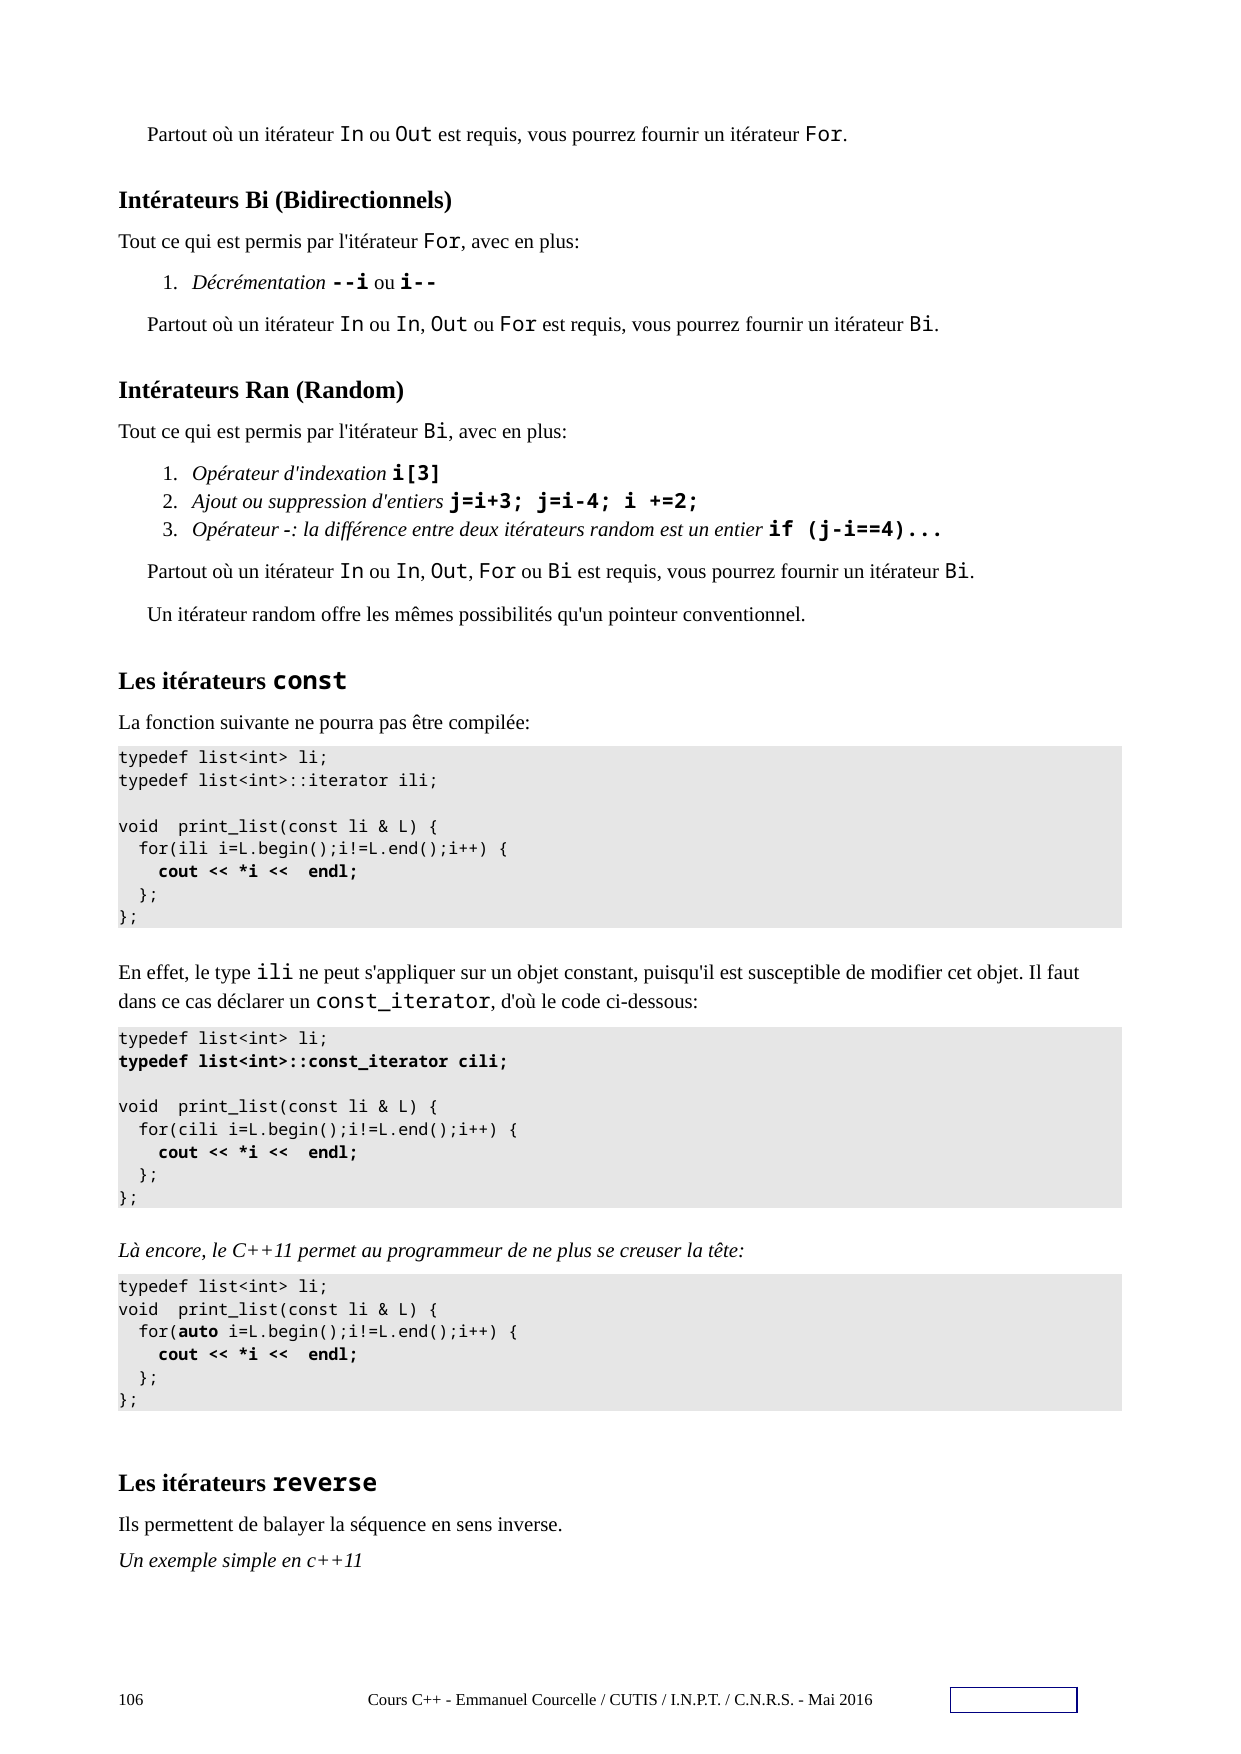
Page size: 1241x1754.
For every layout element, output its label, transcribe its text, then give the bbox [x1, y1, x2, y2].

text typedef list<int> li; [118, 1027, 1122, 1049]
text cout << *i << endl; [118, 1342, 1122, 1365]
text }; [118, 1388, 1122, 1411]
text void print_list(const li & L) { [118, 1297, 1122, 1320]
subtitle Les itérateurs reverse [118, 1465, 1122, 1499]
text for(auto i=L.begin();i!=L.end();i++) { [118, 1320, 1122, 1342]
text Partout où un itérateur In ou In, Out ou For est requis, vous pourrez fournir un itérateur Bi. [118, 308, 1122, 338]
text }; [118, 905, 1122, 928]
text }; [118, 1186, 1122, 1208]
text En effet, le type ili ne peut s'appliquer sur un objet constant, puisqu'il est susceptible de modifier cet objet. Il faut dans ce cas déclarer un const_iterator, d'où le code ci-dessous: [118, 957, 1122, 1014]
text typedef list<int> li; [118, 746, 1122, 769]
text cout << *i << endl; [118, 860, 1122, 882]
text Tout ce qui est permis par l'itérateur For, avec en plus: [118, 226, 1122, 255]
text for(ili i=L.begin();i!=L.end();i++) { [118, 837, 1122, 860]
text Un exemple simple en c++11 [118, 1548, 1122, 1572]
text typedef list<int>::iterator ili; [118, 769, 1122, 792]
text La fonction suivante ne pourra pas être compilée: [118, 709, 1122, 734]
text for(cili i=L.begin();i!=L.end();i++) { [118, 1117, 1122, 1140]
subtitle Intérateurs Bi (Bidirectionnels) [118, 185, 1122, 214]
list Opérateur -: la différence entre deux itérateurs random est un entier if (j-i==4)... [162, 514, 1122, 543]
text Là encore, le C++11 permet au programmeur de ne plus se creuser la tête: [118, 1238, 1122, 1262]
text Partout où un itérateur In ou In, Out, For ou Bi est requis, vous pourrez fournir un itérateur Bi. [118, 555, 1122, 585]
text Tout ce qui est permis par l'itérateur Bi, avec en plus: [118, 417, 1122, 445]
text Ils permettent de balayer la séquence en sens inverse. [118, 1512, 1122, 1536]
list Décrémentation --i ou i-- [162, 267, 1122, 296]
text }; [118, 1163, 1122, 1186]
subtitle Intérateurs Ran (Random) [118, 375, 1122, 404]
text }; [118, 1365, 1122, 1388]
text cout << *i << endl; [118, 1140, 1122, 1163]
list Ajout ou suppression d'entiers j=i+3; j=i-4; i +=2; [162, 486, 1122, 514]
text Un itérateur random offre les mêmes possibilités qu'un pointeur conventionnel. [118, 597, 1122, 626]
text typedef list<int>::const_iterator cili; [118, 1049, 1122, 1072]
text void print_list(const li & L) { [118, 814, 1122, 837]
text void print_list(const li & L) { [118, 1095, 1122, 1117]
text }; [118, 882, 1122, 905]
text Partout où un itérateur In ou Out est requis, vous pourrez fournir un itérateur For. [118, 118, 1122, 148]
text typedef list<int> li; [118, 1274, 1122, 1297]
list Opérateur d'indexation i[3] [162, 458, 1122, 486]
subtitle Les itérateurs const [118, 663, 1122, 697]
